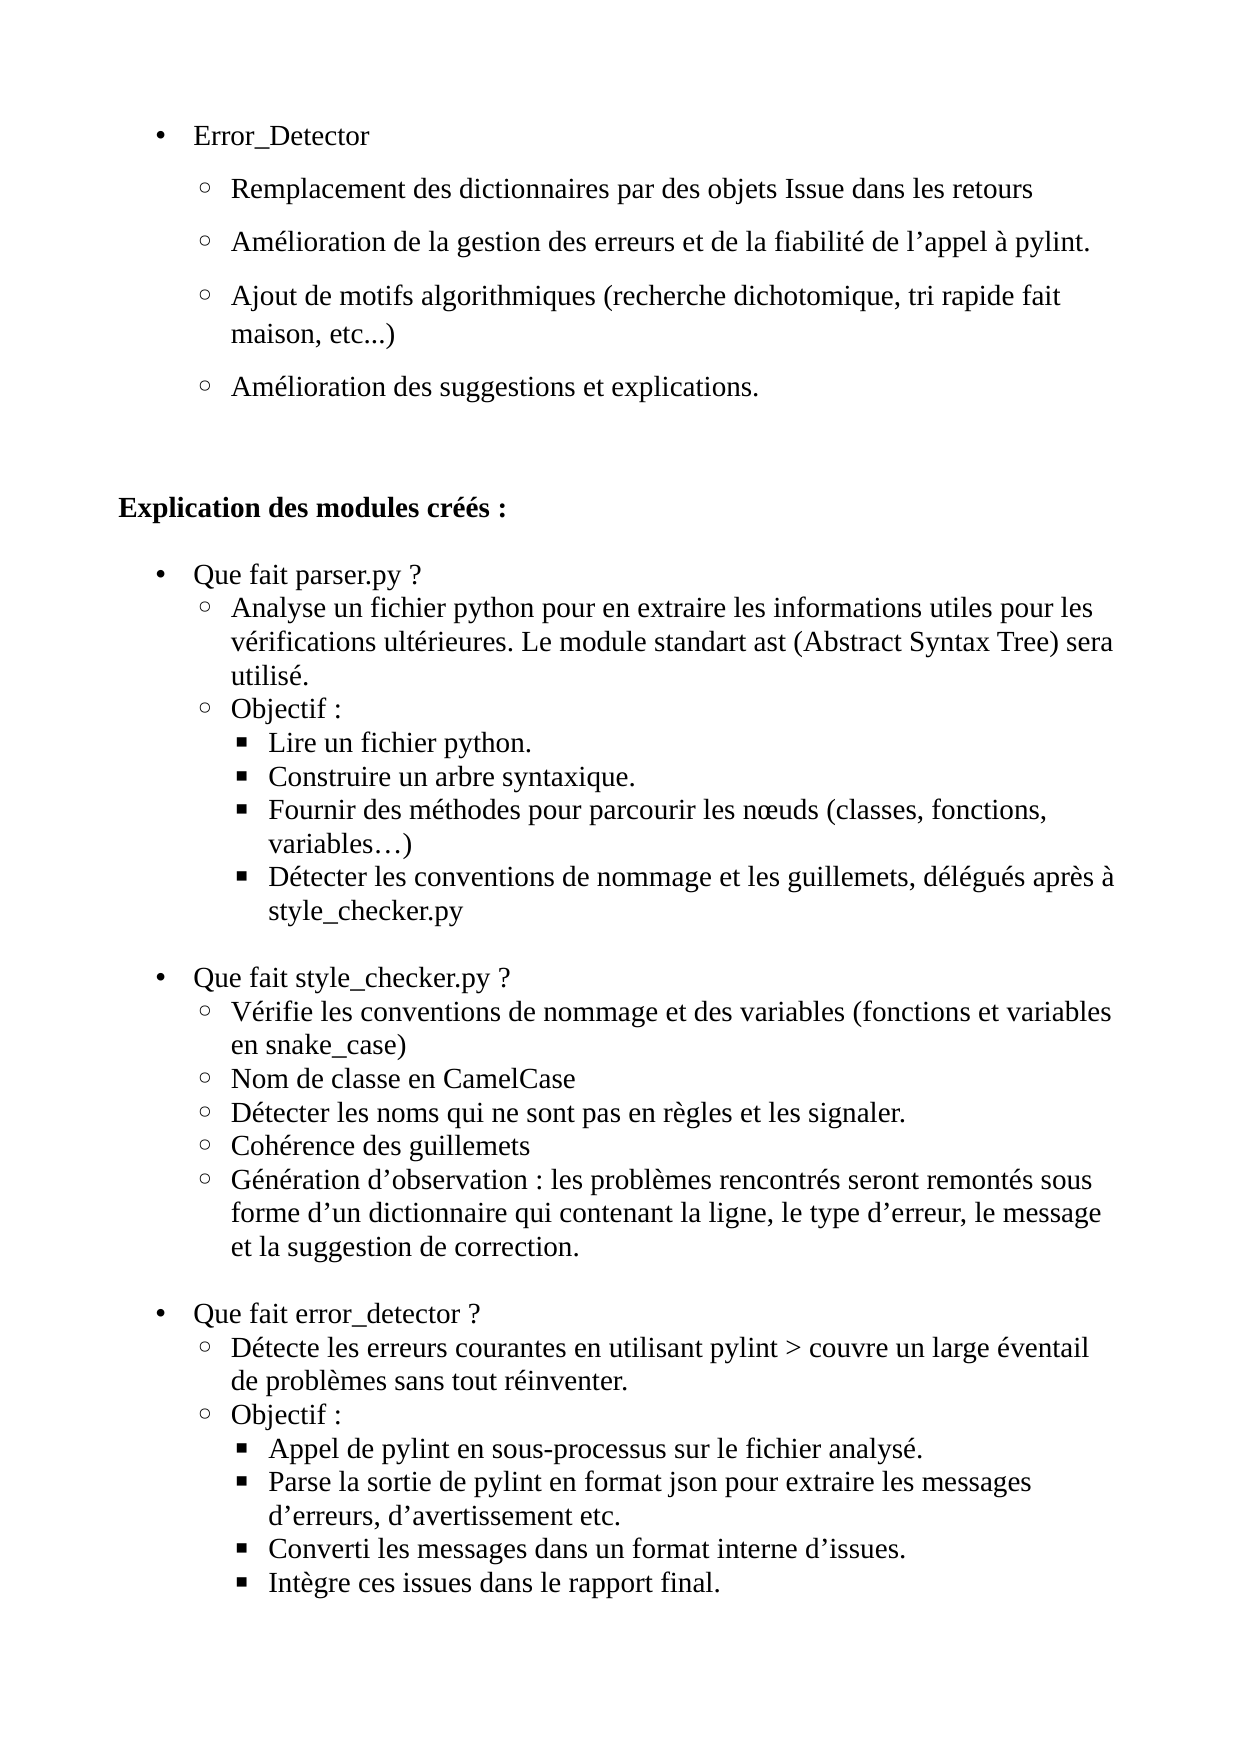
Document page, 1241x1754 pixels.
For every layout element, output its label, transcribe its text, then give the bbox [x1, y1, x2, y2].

list Fournir des méthodes pour parcourir les nœuds (classes, fonctions, variables…) [231, 792, 1122, 859]
list Objectif : [193, 1397, 1122, 1431]
list Amélioration des suggestions et explications. [193, 369, 1122, 403]
list Détecter les conventions de nommage et les guillemets, délégués après à style_checker.py [231, 859, 1122, 927]
list Parse la sortie de pylint en format json pour extraire les messages d’erreurs, d’avertissement etc. [231, 1464, 1122, 1532]
list Que fait style_checker.py ? [156, 960, 1122, 994]
list Que fait error_detector ? [156, 1296, 1122, 1330]
list Nom de classe en CamelCase [193, 1061, 1122, 1095]
list Lire un fichier python. [231, 725, 1122, 759]
text Explication des modules créés : [118, 490, 1122, 523]
list Remplacement des dictionnaires par des objets Issue dans les retours [193, 171, 1122, 205]
list Error_Detector [156, 118, 1122, 152]
list Génération d’observation : les problèmes rencontrés seront remontés sous forme d’un dictionnaire qui contenant la ligne, le type d’erreur, le message et la suggestion de correction. [193, 1162, 1122, 1263]
list Détecte les erreurs courantes en utilisant pylint > couvre un large éventail de problèmes sans tout réinventer. [193, 1330, 1122, 1397]
list Que fait parser.py ? [156, 557, 1122, 591]
list Analyse un fichier python pour en extraire les informations utiles pour les vérifications ultérieures. Le module standart ast (Abstract Syntax Tree) sera utilisé. [193, 591, 1122, 691]
list Intègre ces issues dans le rapport final. [231, 1565, 1122, 1599]
list Converti les messages dans un format interne d’issues. [231, 1532, 1122, 1565]
list Appel de pylint en sous-processus sur le fichier analysé. [231, 1431, 1122, 1464]
list Objectif : [193, 691, 1122, 725]
list Amélioration de la gestion des erreurs et de la fiabilité de l’appel à pylint. [193, 224, 1122, 258]
list Vérifie les conventions de nommage et des variables (fonctions et variables en snake_case) [193, 994, 1122, 1061]
list Cohérence des guillemets [193, 1128, 1122, 1162]
list Construire un arbre syntaxique. [231, 759, 1122, 792]
list Détecter les noms qui ne sont pas en règles et les signaler. [193, 1095, 1122, 1128]
list Ajout de motifs algorithmiques (recherche dichotomique, tri rapide fait maison, etc...) [193, 278, 1122, 350]
